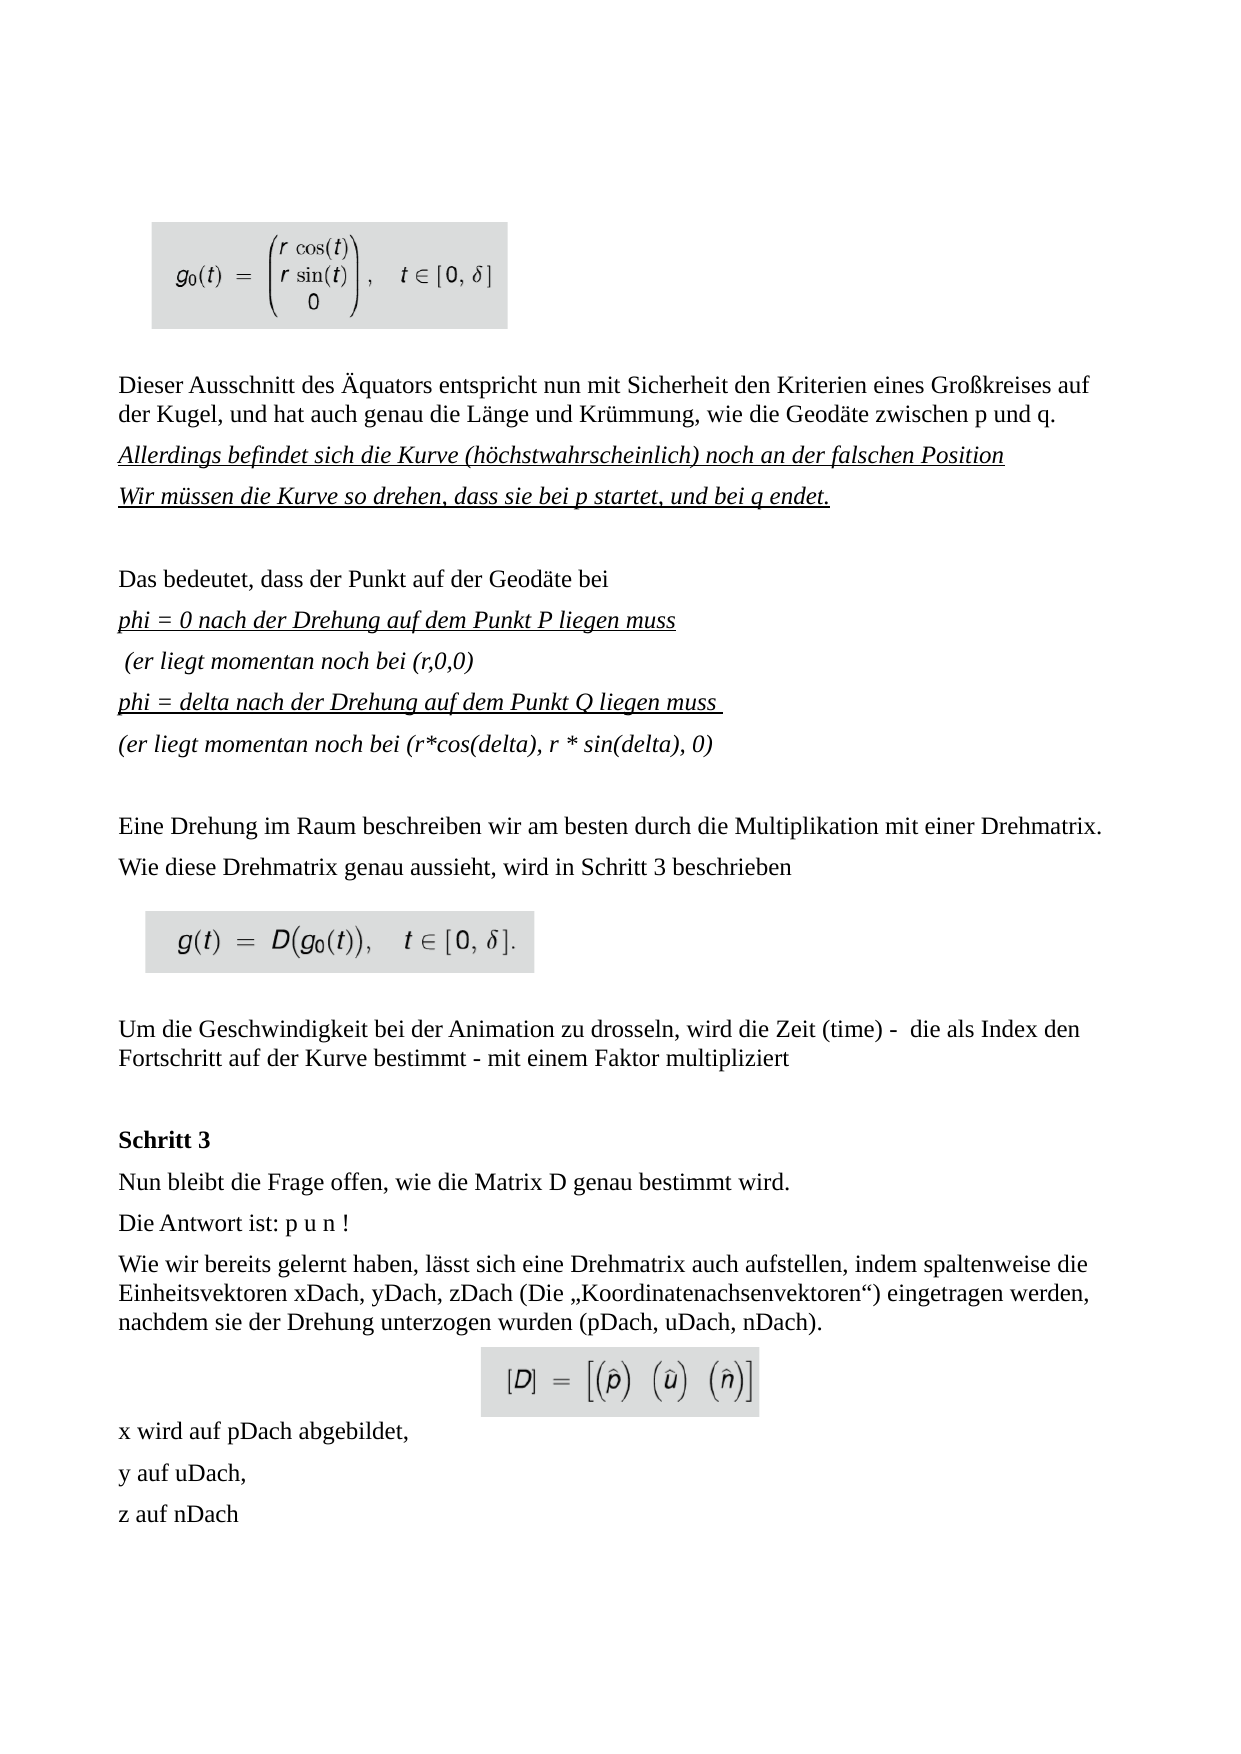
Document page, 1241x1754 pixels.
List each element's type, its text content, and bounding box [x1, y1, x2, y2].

text Allerdings befindet sich die Kurve (höchstwahrscheinlich) noch an der falschen Position [118, 440, 1122, 469]
text Nun bleibt die Frage offen, wie die Matrix D genau bestimmt wird. [118, 1167, 1122, 1195]
text Dieser Ausschnitt des Äquators entspricht nun mit Sicherheit den Kriterien eines Großkreises auf der Kugel, und hat auch genau die Länge und Krümmung, wie die Geodäte zwischen p und q. [118, 370, 1122, 427]
text Schritt 3 [118, 1125, 1122, 1154]
text Eine Drehung im Raum beschreiben wir am besten durch die Multiplikation mit einer Drehmatrix. [118, 811, 1122, 840]
text phi = delta nach der Drehung auf dem Punkt Q liegen muss [118, 687, 1122, 716]
text Wie wir bereits gelernt haben, lässt sich eine Drehmatrix auch aufstellen, indem spaltenweise die Einheitsvektoren xDach, yDach, zDach (Die „Koordinatenachsenvektoren“) eingetragen werden, nachdem sie der Drehung unterzogen wurden (pDach, uDach, nDach). [118, 1249, 1122, 1335]
text Wie diese Drehmatrix genau aussieht, wird in Schritt 3 beschrieben [118, 852, 1122, 881]
text Wir müssen die Kurve so drehen, dass sie bei p startet, und bei q endet. [118, 481, 1122, 510]
picture [480, 1347, 760, 1417]
text (er liegt momentan noch bei (r*cos(delta), r * sin(delta), 0) [118, 729, 1122, 757]
text z auf nDach [118, 1499, 1122, 1528]
text x wird auf pDach abgebildet, [118, 1417, 1122, 1445]
text phi = 0 nach der Drehung auf dem Punkt P liegen muss [118, 605, 1122, 634]
text Die Antwort ist: p u n ! [118, 1208, 1122, 1237]
text (er liegt momentan noch bei (r,0,0) [118, 646, 1122, 675]
picture [151, 222, 508, 329]
text Um die Geschwindigkeit bei der Animation zu drosseln, wird die Zeit (time) - die als Index den Fortschritt auf der Kurve bestimmt - mit einem Faktor multipliziert [118, 1014, 1122, 1072]
text Das bedeutet, dass der Punkt auf der Geodäte bei [118, 564, 1122, 592]
picture [145, 911, 535, 973]
text y auf uDach, [118, 1458, 1122, 1486]
